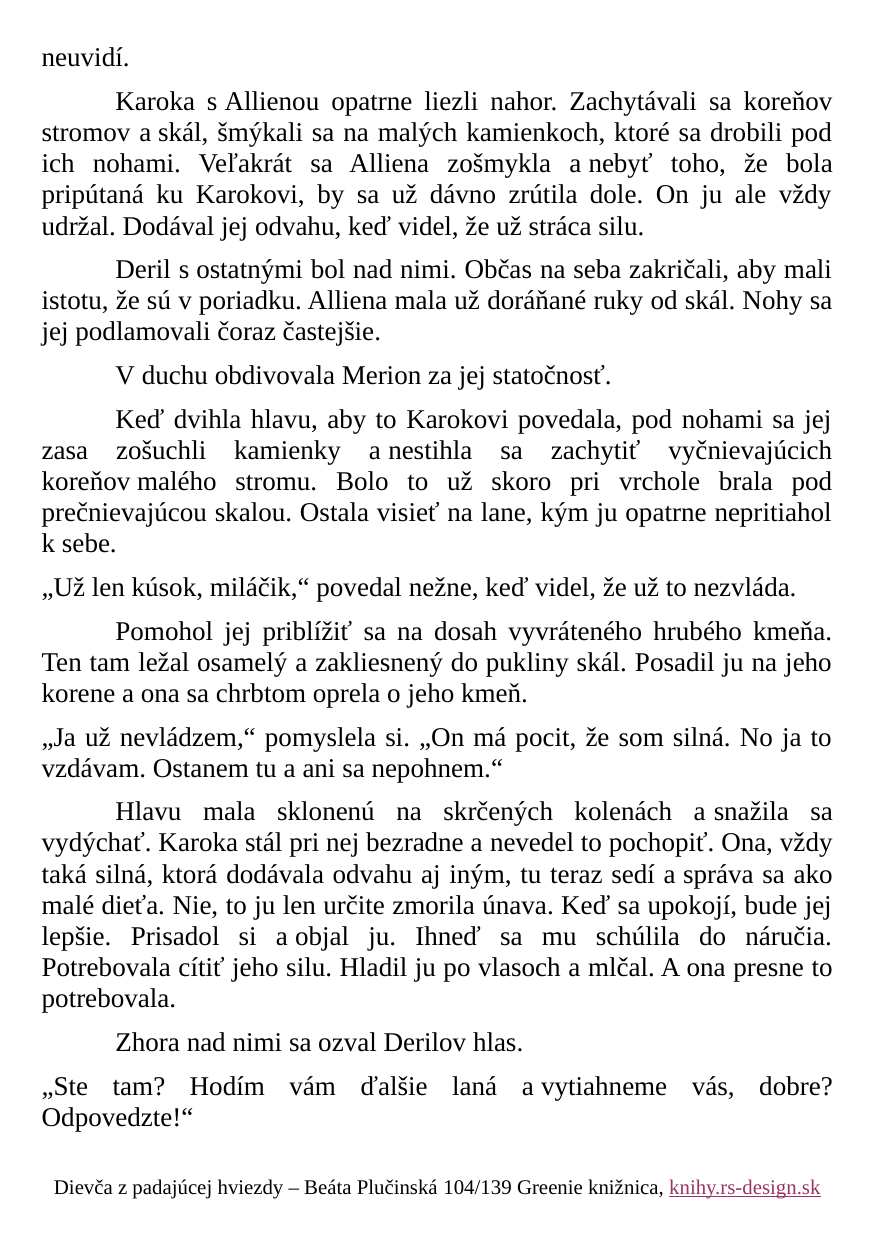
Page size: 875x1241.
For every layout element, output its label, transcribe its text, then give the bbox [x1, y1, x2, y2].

text „Ste tam? Hodím vám ďalšie laná a vytiahneme vás, dobre? Odpovedzte!“ [41, 1069, 833, 1132]
text neuvidí. [41, 41, 833, 72]
text Zhora nad nimi sa ozval Derilov hlas. [41, 1026, 833, 1057]
text Hlavu mala sklonenú na skrčených kolenách a snažila sa vydýchať. Karoka stál pri nej bezradne a nevedel to pochopiť. Ona, vždy taká silná, ktorá dodávala odvahu aj iným, tu teraz sedí a správa sa ako malé dieťa. Nie, to ju len určite zmorila únava. Keď sa upokojí, bude jej lepšie. Prisadol si a objal ju. Ihneď sa mu schúlila do náručia. Potrebovala cítiť jeho silu. Hladil ju po vlasoch a mlčal. A ona presne to potrebovala. [41, 795, 833, 1013]
text Karoka s Allienou opatrne liezli nahor. Zachytávali sa koreňov stromov a skál, šmýkali sa na malých kamienkoch, ktoré sa drobili pod ich nohami. Veľakrát sa Alliena zošmykla a nebyť toho, že bola pripútaná ku Karokovi, by sa už dávno zrútila dole. On ju ale vždy udržal. Dodával jej odvahu, keď videl, že už stráca silu. [41, 85, 833, 241]
text „Ja už nevládzem,“ pomyslela si. „On má pocit, že som silná. No ja to vzdávam. Ostanem tu a ani sa nepohnem.“ [41, 721, 833, 783]
text Deril s ostatnými bol nad nimi. Občas na seba zakričali, aby mali istotu, že sú v poriadku. Alliena mala už doráňané ruky od skál. Nohy sa jej podlamovali čoraz častejšie. [41, 253, 833, 347]
text V duchu obdivovala Merion za jej statočnosť. [41, 359, 833, 390]
text „Už len kúsok, miláčik,“ povedal nežne, keď videl, že už to nezvláda. [41, 571, 833, 602]
text Keď dvihla hlavu, aby to Karokovi povedala, pod nohami sa jej zasa zošuchli kamienky a nestihla sa zachytiť vyčnievajúcich koreňov malého stromu. Bolo to už skoro pri vrchole brala pod prečnievajúcou skalou. Ostala visieť na lane, kým ju opatrne nepritiahol k sebe. [41, 403, 833, 558]
text Pomohol jej priblížiť sa na dosah vyvráteného hrubého kmeňa. Ten tam ležal osamelý a zakliesnený do pukliny skál. Posadil ju na jeho korene a ona sa chrbtom oprela o jeho kmeň. [41, 615, 833, 708]
